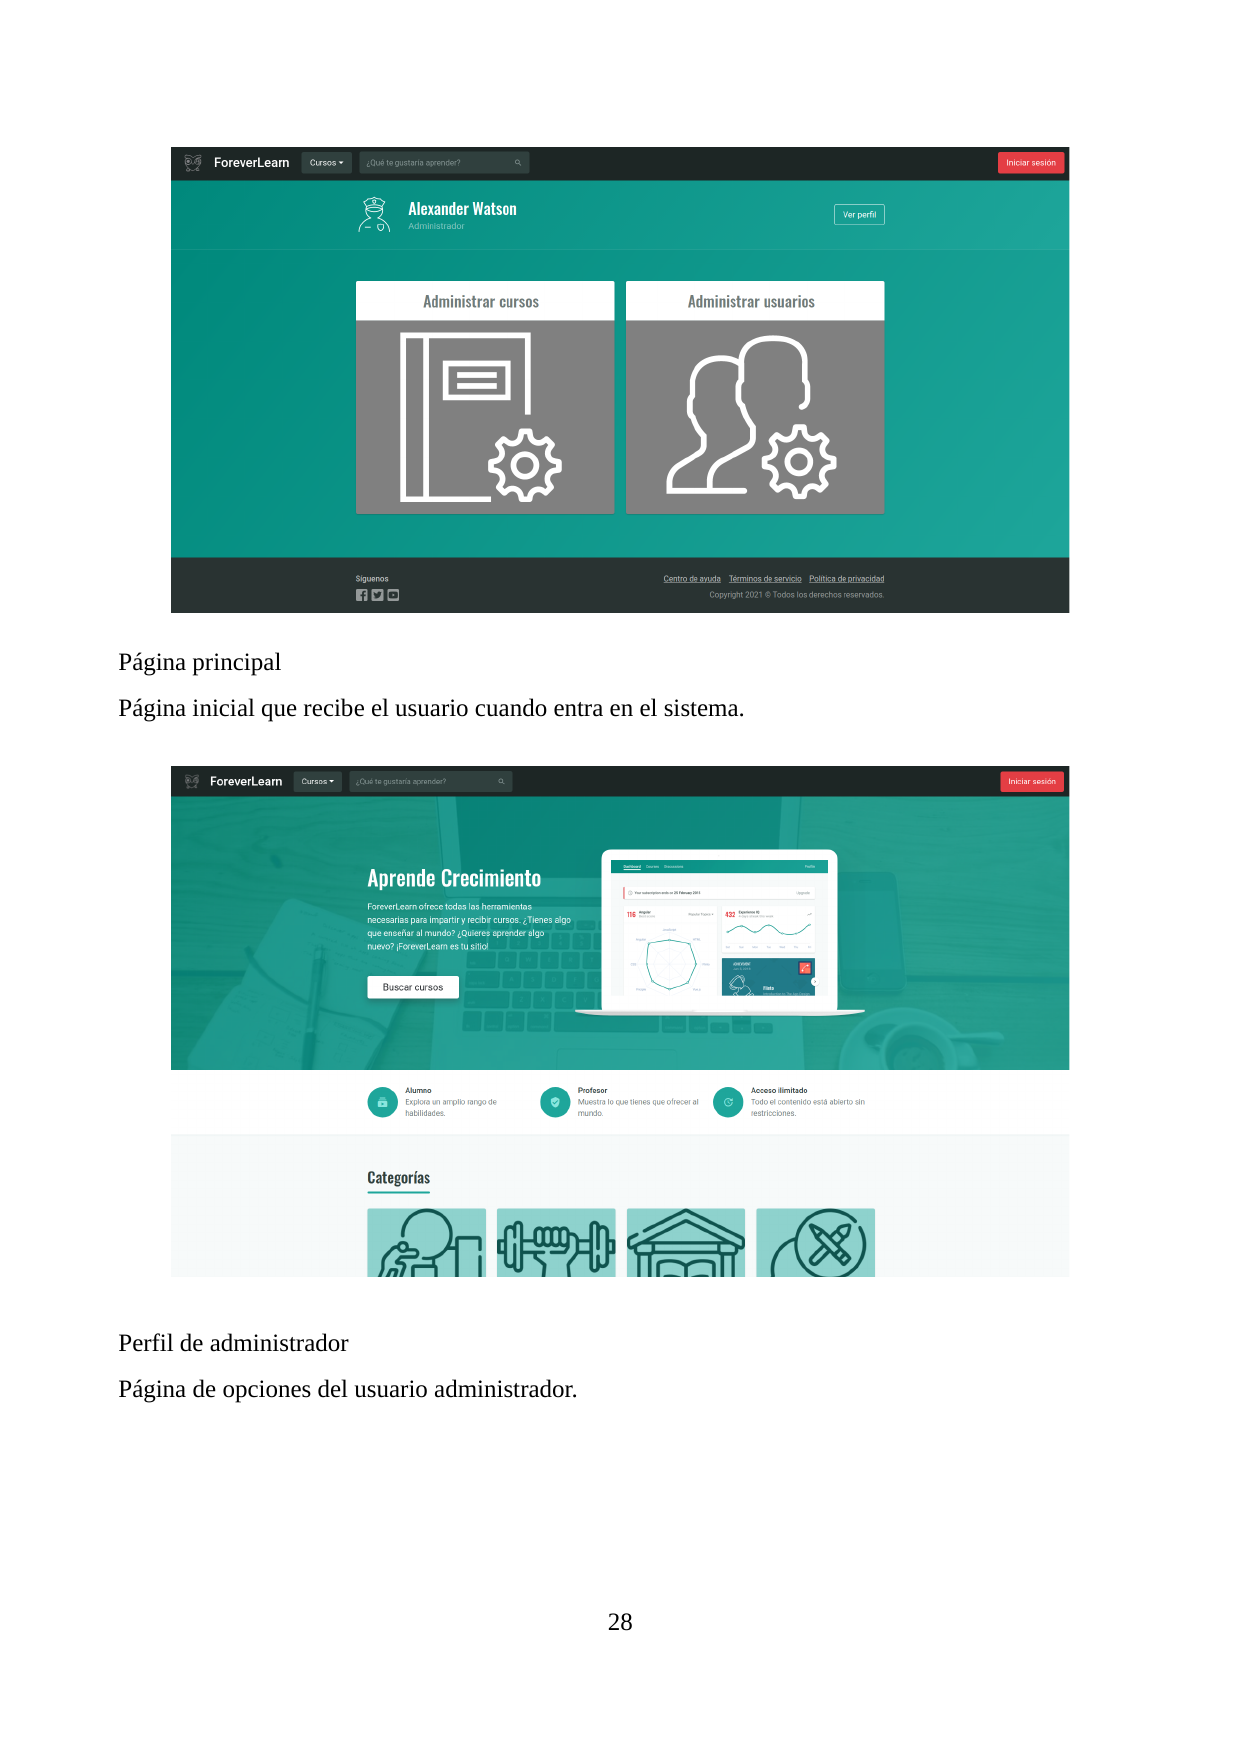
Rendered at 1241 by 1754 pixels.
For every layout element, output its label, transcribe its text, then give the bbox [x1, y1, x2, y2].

text Página principal [118, 647, 1017, 676]
picture [171, 147, 1070, 613]
text Perfil de administrador [118, 1328, 1017, 1357]
picture [171, 766, 1070, 1277]
text Página de opciones del usuario administrador. [118, 1374, 1017, 1403]
text Página inicial que recibe el usuario cuando entra en el sistema. [118, 693, 1017, 721]
